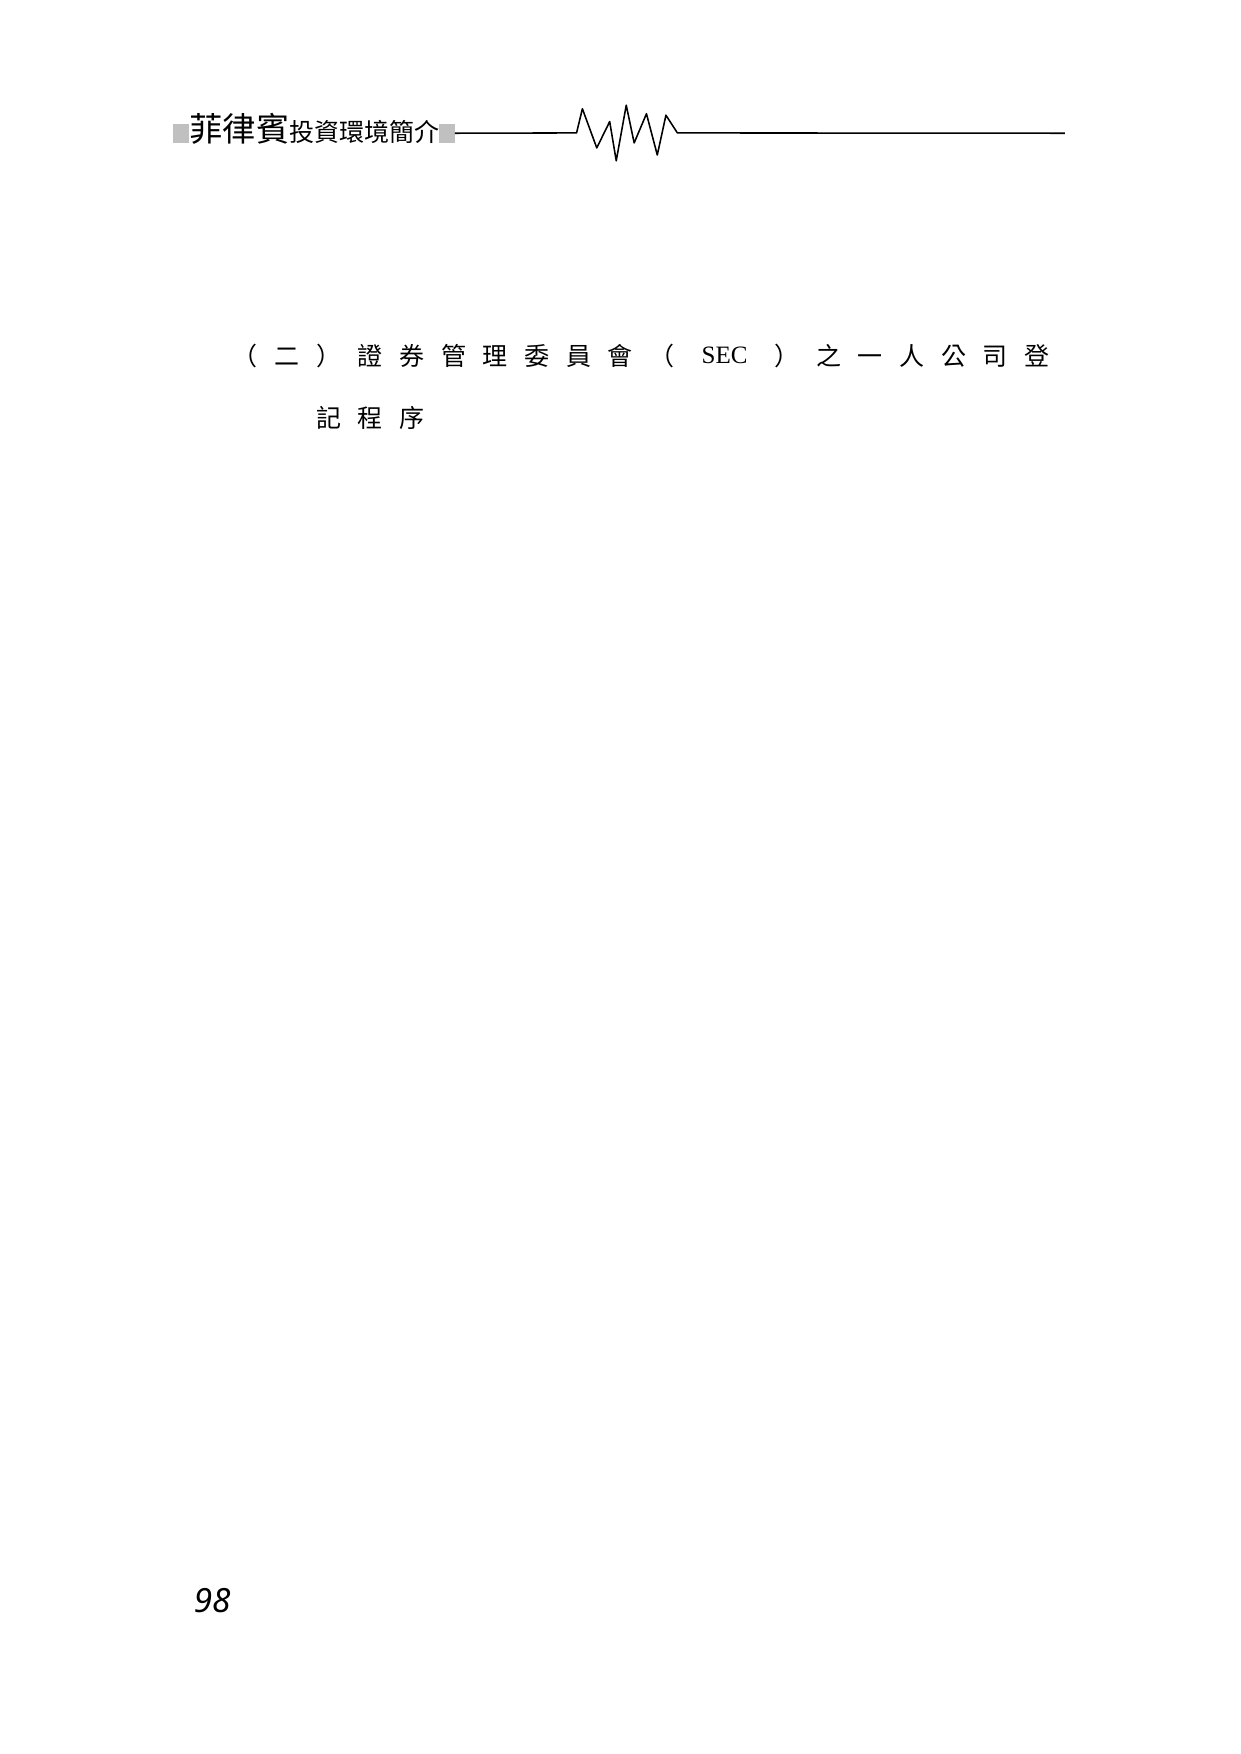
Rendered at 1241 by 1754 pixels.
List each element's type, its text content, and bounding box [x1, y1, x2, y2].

text （二）證券管理委員會（SEC）之一人公司登記程序 [207, 313, 1058, 438]
